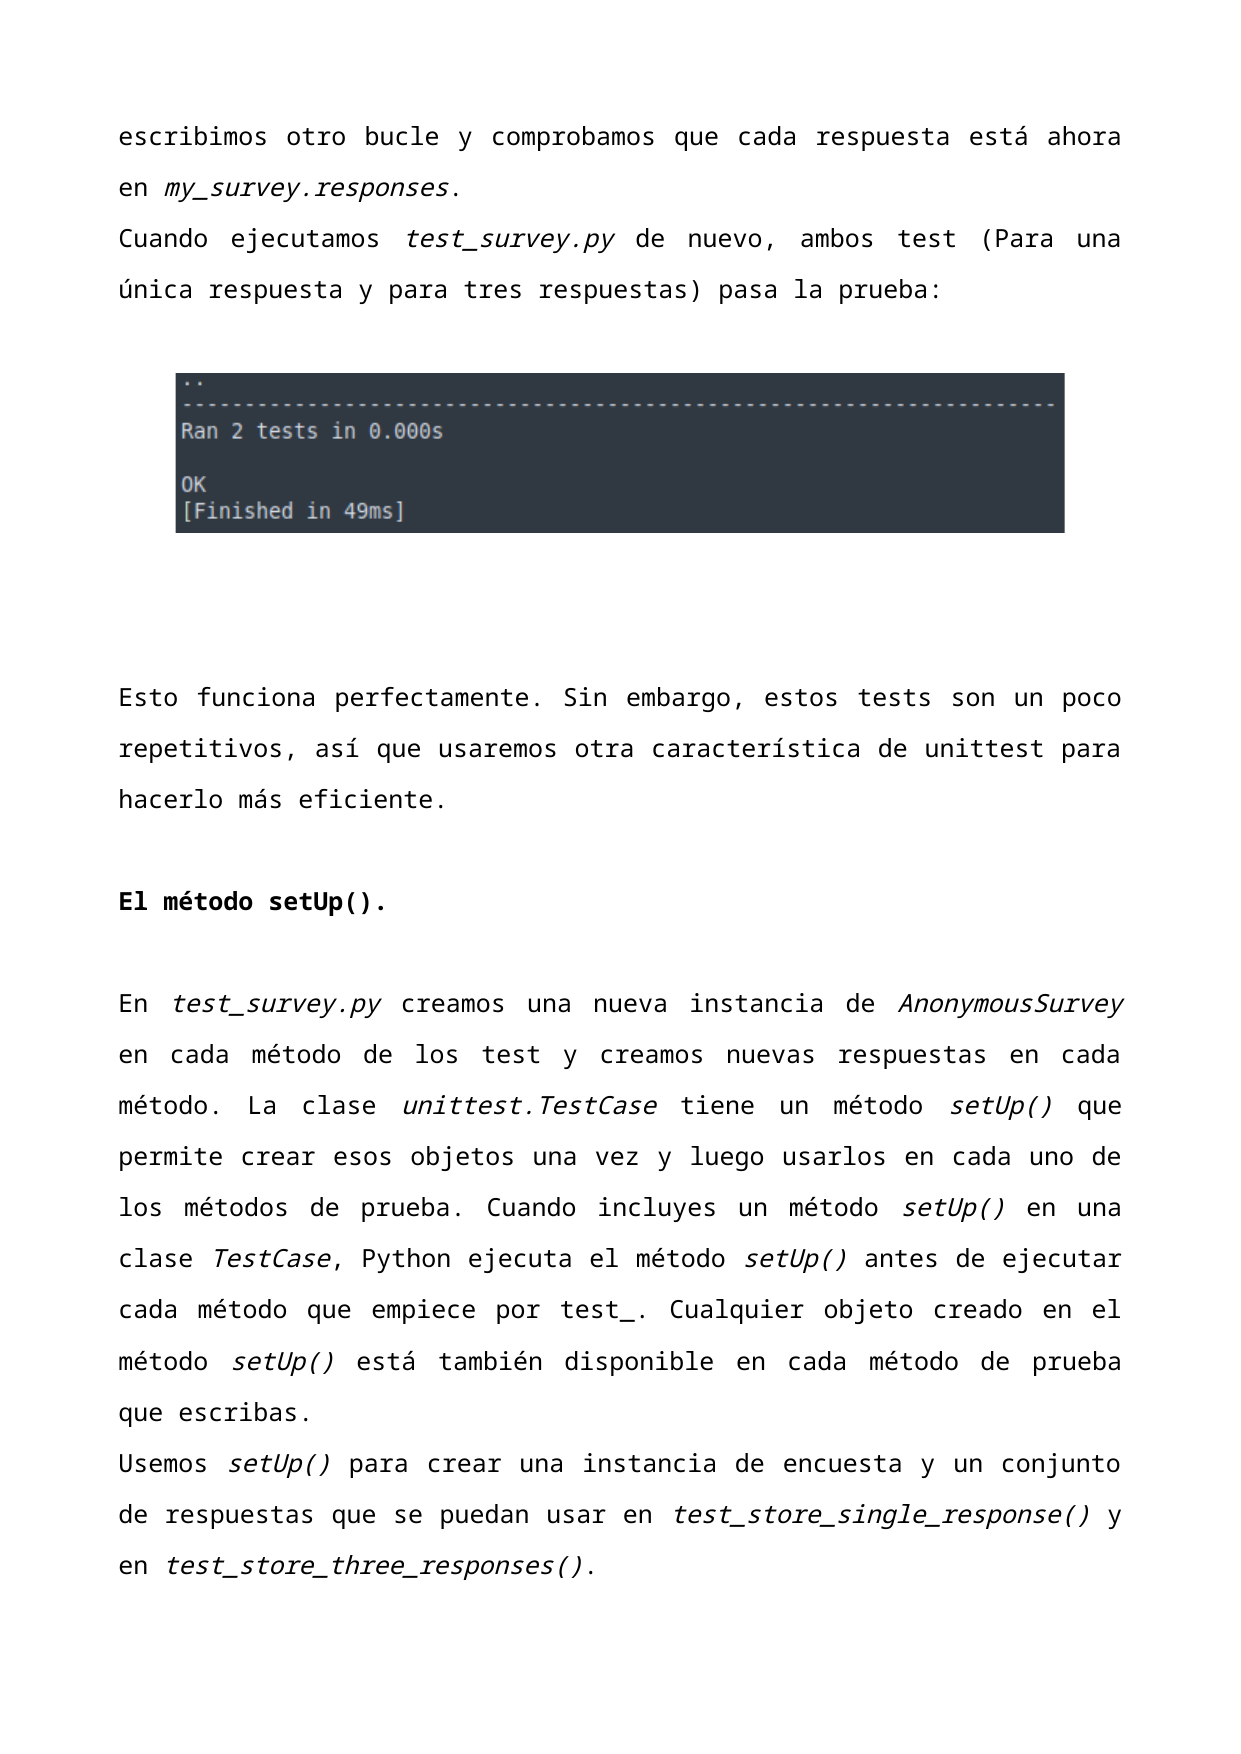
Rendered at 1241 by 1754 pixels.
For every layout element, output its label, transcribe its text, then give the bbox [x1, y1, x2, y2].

text Usemos setUp() para crear una instancia de encuesta y un conjunto de respuestas que se puedan usar en test_store_single_response() y en test_store_three_responses(). [118, 1445, 1122, 1581]
text Esto funciona perfectamente. Sin embargo, estos tests son un poco repetitivos, así que usaremos otra característica de unittest para hacerlo más eficiente. [118, 679, 1122, 816]
text En test_survey.py creamos una nueva instancia de AnonymousSurvey en cada método de los test y creamos nuevas respuestas en cada método. La clase unittest.TestCase tiene un método setUp() que permite crear esos objetos una vez y luego usarlos en cada uno de los métodos de prueba. Cuando incluyes un método setUp() en una clase TestCase, Python ejecuta el método setUp() antes de ejecutar cada método que empiece por test_. Cualquier objeto creado en el método setUp() está también disponible en cada método de prueba que escribas. [118, 986, 1122, 1428]
text escribimos otro bucle y comprobamos que cada respuesta está ahora en my_survey.responses. [118, 118, 1122, 203]
text El método setUp(). [118, 884, 1122, 918]
text Cuando ejecutamos test_survey.py de nuevo, ambos test (Para una única respuesta y para tres respuestas) pasa la prueba: [118, 220, 1122, 305]
picture [175, 373, 1065, 533]
